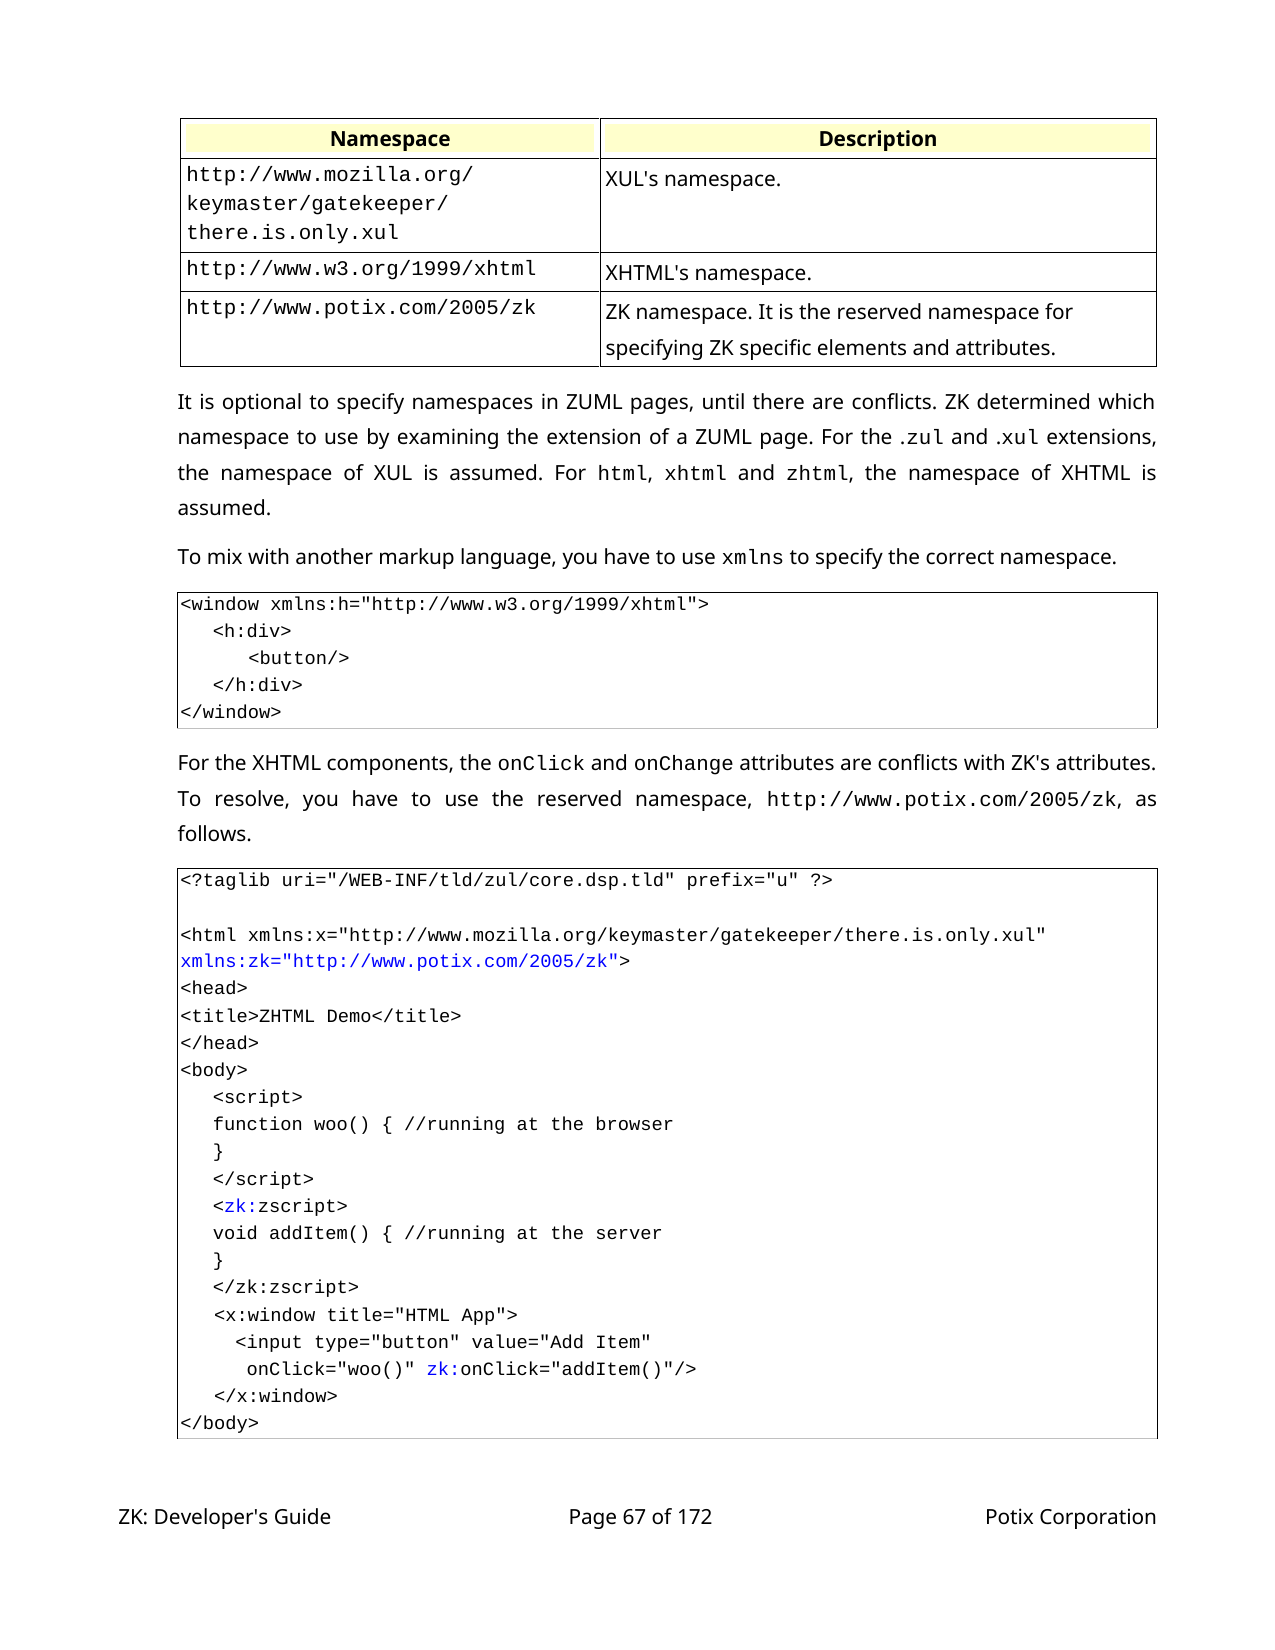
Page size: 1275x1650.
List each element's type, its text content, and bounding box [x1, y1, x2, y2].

text </h:div> [178, 673, 1157, 697]
table_header Description [601, 119, 1156, 158]
text <title>ZHTML Demo</title> [178, 1003, 1157, 1028]
text <input type="button" value="Add Item" [178, 1330, 1157, 1354]
text </x:window> [178, 1384, 1157, 1408]
text <script> [178, 1085, 1157, 1109]
text <button/> [178, 646, 1157, 670]
table_cell XUL's namespace. [601, 159, 1156, 252]
text It is optional to specify namespaces in ZUML pages, until there are conflicts. ZK determined which namespace to use by examining the extension of a ZUML page. For the .zul and .xul extensions, the namespace of XUL is assumed. For html, xhtml and zhtml, the namespace of XHTML is assumed. [177, 387, 1157, 522]
text </script> [178, 1167, 1157, 1191]
text </window> [178, 700, 1157, 728]
text <window xmlns:h="http://www.w3.org/1999/xhtml"> [178, 593, 1157, 616]
text <html xmlns:x="http://www.mozilla.org/keymaster/gatekeeper/there.is.only.xul" xmlns:zk="http://www.potix.com/2005/zk"> [178, 922, 1157, 973]
text } [178, 1248, 1157, 1272]
text <?taglib uri="/WEB-INF/tld/zul/core.dsp.tld" prefix="u" ?> [178, 869, 1157, 892]
text To mix with another markup language, you have to use xmlns to specify the correct namespace. [177, 542, 1157, 571]
text For the XHTML components, the onClick and onChange attributes are conflicts with ZK's attributes. To resolve, you have to use the reserved namespace, http://www.potix.com/2005/zk, as follows. [177, 748, 1157, 847]
table_cell http://www.potix.com/2005/zk [181, 292, 599, 366]
table_cell http://www.w3.org/1999/xhtml [181, 253, 599, 291]
text </head> [178, 1031, 1157, 1055]
text </zk:zscript> [178, 1275, 1157, 1299]
text </body> [178, 1411, 1157, 1438]
text <zk:zscript> [178, 1194, 1157, 1218]
table_cell http://www.mozilla.org/keymaster/gatekeeper/there.is.only.xul [181, 159, 599, 252]
table_cell XHTML's namespace. [601, 253, 1156, 291]
text onClick="woo()" zk:onClick="addItem()"/> [178, 1357, 1157, 1381]
text } [178, 1139, 1157, 1164]
text <head> [178, 976, 1157, 1001]
text <h:div> [178, 619, 1157, 643]
table_cell ZK namespace. It is the reserved namespace for specifying ZK specific elements and attributes. [601, 292, 1156, 366]
text void addItem() { //running at the server [178, 1221, 1157, 1245]
table_header Namespace [181, 119, 599, 158]
text <body> [178, 1058, 1157, 1082]
text <x:window title="HTML App"> [178, 1302, 1157, 1327]
text function woo() { //running at the browser [178, 1112, 1157, 1136]
